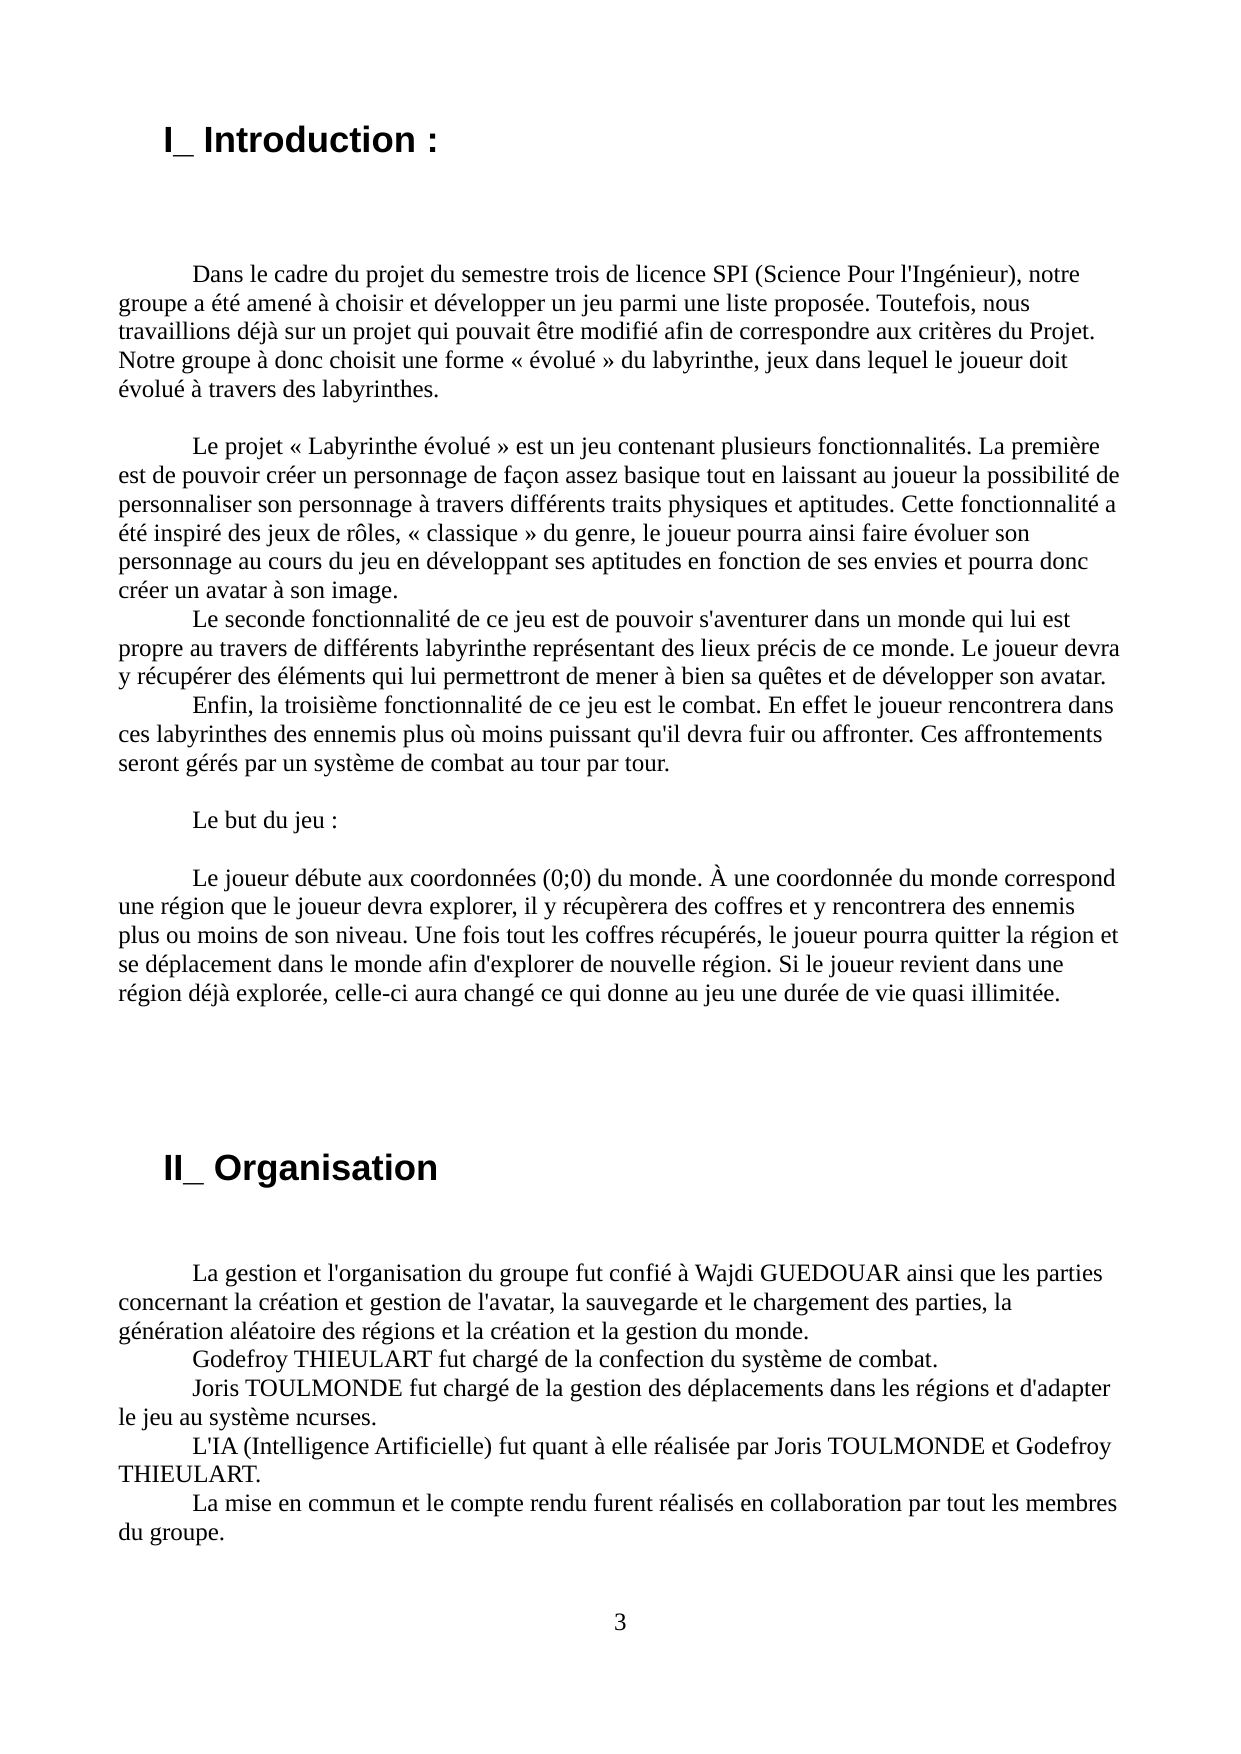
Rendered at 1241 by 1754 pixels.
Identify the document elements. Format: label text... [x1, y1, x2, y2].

subtitle I_ Introduction : [118, 118, 1122, 160]
subtitle II_ Organisation [118, 1146, 1122, 1188]
text Le but du jeu : [118, 805, 1122, 834]
text Le joueur débute aux coordonnées (0;0) du monde. À une coordonnée du monde correspond une région que le joueur devra explorer, il y récupèrera des coffres et y rencontrera des ennemis plus ou moins de son niveau. Une fois tout les coffres récupérés, le joueur pourra quitter la région et se déplacement dans le monde afin d'explorer de nouvelle région. Si le joueur revient dans une région déjà explorée, celle-ci aura changé ce qui donne au jeu une durée de vie quasi illimitée. [118, 863, 1122, 1006]
text La mise en commun et le compte rendu furent réalisés en collaboration par tout les membres du groupe. [118, 1488, 1122, 1546]
text Godefroy THIEULART fut chargé de la confection du système de combat. [118, 1344, 1122, 1373]
text L'IA (Intelligence Artificielle) fut quant à elle réalisée par Joris TOULMONDE et Godefroy THIEULART. [118, 1431, 1122, 1488]
text Joris TOULMONDE fut chargé de la gestion des déplacements dans les régions et d'adapter le jeu au système ncurses. [118, 1373, 1122, 1431]
text Le projet « Labyrinthe évolué » est un jeu contenant plusieurs fonctionnalités. La première est de pouvoir créer un personnage de façon assez basique tout en laissant au joueur la possibilité de personnaliser son personnage à travers différents traits physiques et aptitudes. Cette fonctionnalité a été inspiré des jeux de rôles, « classique » du genre, le joueur pourra ainsi faire évoluer son personnage au cours du jeu en développant ses aptitudes en fonction de ses envies et pourra donc créer un avatar à son image. [118, 431, 1122, 604]
text Dans le cadre du projet du semestre trois de licence SPI (Science Pour l'Ingénieur), notre groupe a été amené à choisir et développer un jeu parmi une liste proposée. Toutefois, nous travaillions déjà sur un projet qui pouvait être modifié afin de correspondre aux critères du Projet. Notre groupe à donc choisit une forme « évolué » du labyrinthe, jeux dans lequel le joueur doit évolué à travers des labyrinthes. [118, 259, 1122, 403]
text Enfin, la troisième fonctionnalité de ce jeu est le combat. En effet le joueur rencontrera dans ces labyrinthes des ennemis plus où moins puissant qu'il devra fuir ou affronter. Ces affrontements seront gérés par un système de combat au tour par tour. [118, 690, 1122, 776]
text Le seconde fonctionnalité de ce jeu est de pouvoir s'aventurer dans un monde qui lui est propre au travers de différents labyrinthe représentant des lieux précis de ce monde. Le joueur devra y récupérer des éléments qui lui permettront de mener à bien sa quêtes et de développer son avatar. [118, 604, 1122, 690]
text La gestion et l'organisation du groupe fut confié à Wajdi GUEDOUAR ainsi que les parties concernant la création et gestion de l'avatar, la sauvegarde et le chargement des parties, la génération aléatoire des régions et la création et la gestion du monde. [118, 1258, 1122, 1344]
